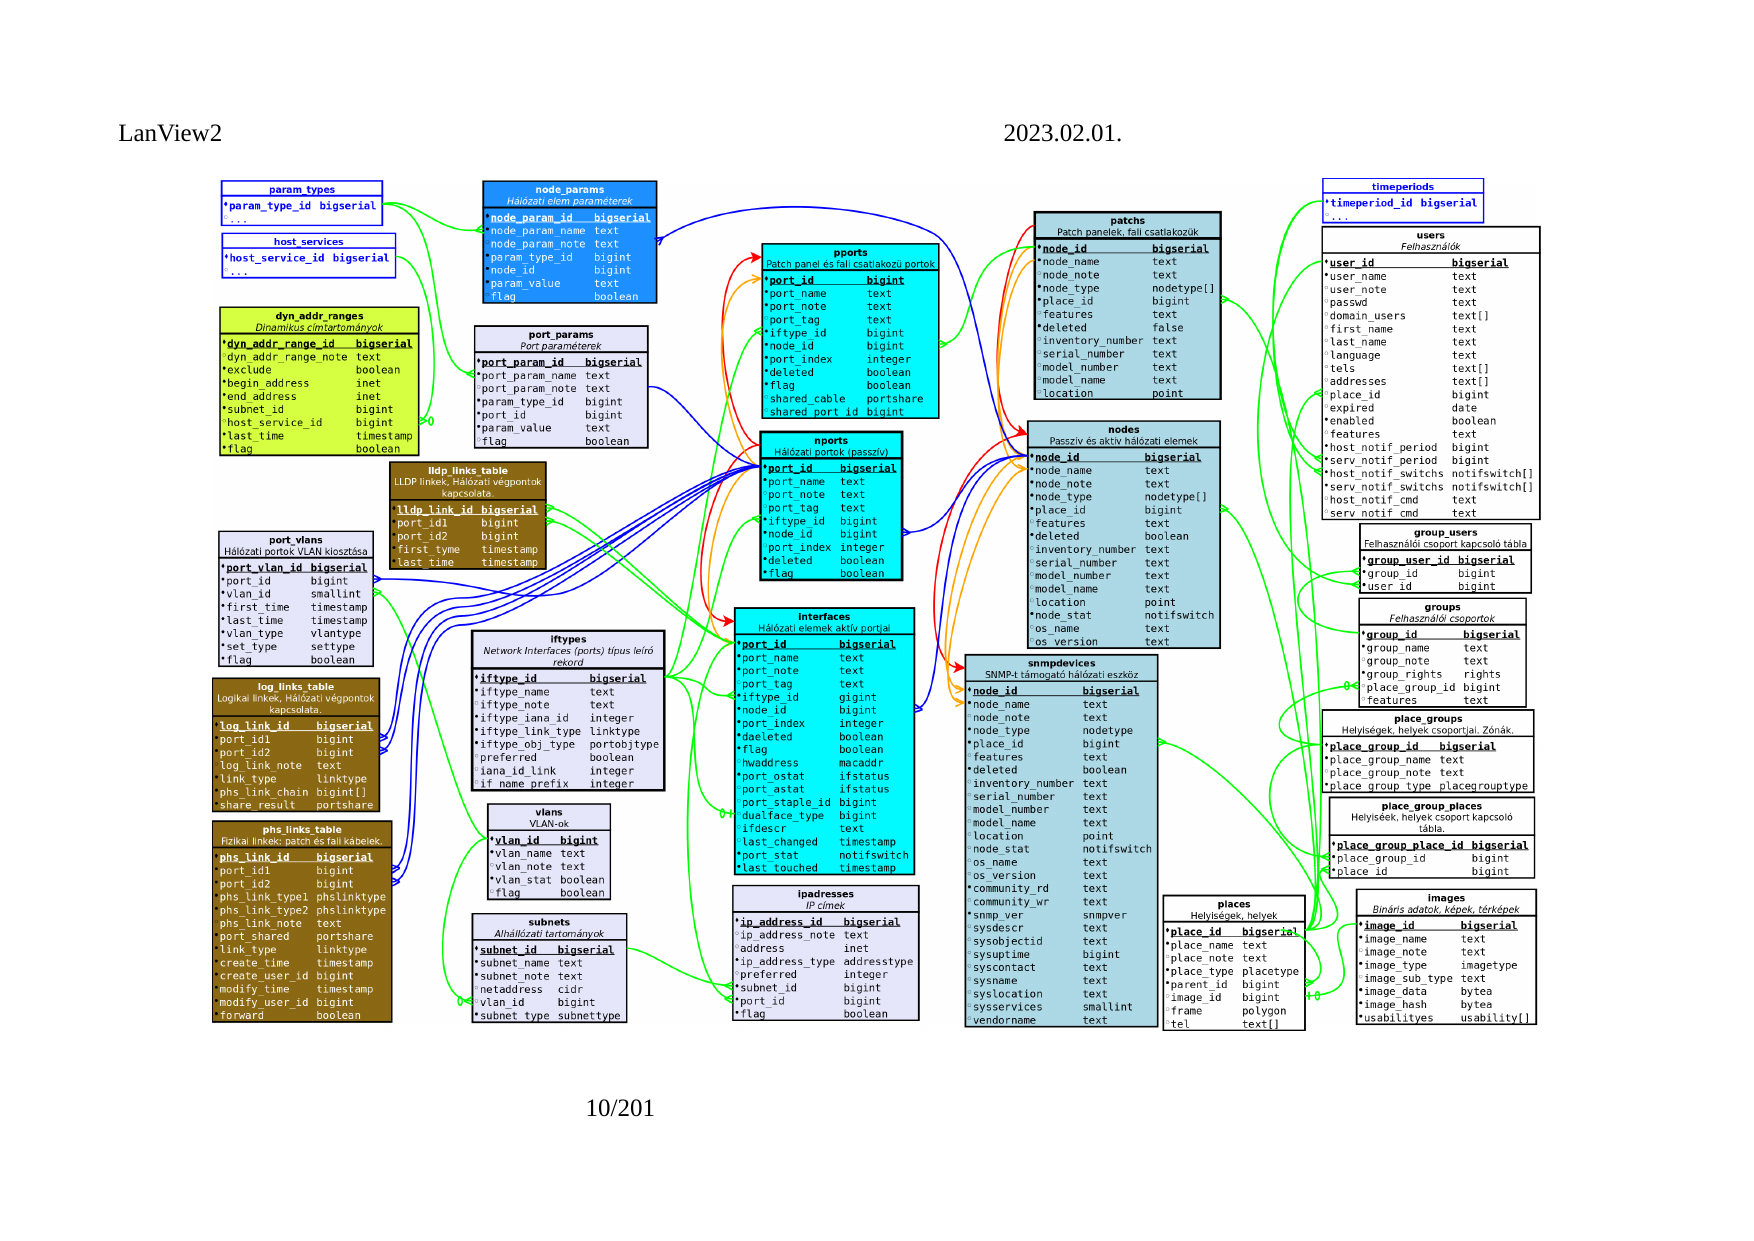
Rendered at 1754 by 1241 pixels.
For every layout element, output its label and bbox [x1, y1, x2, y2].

picture [220, 183, 1534, 1026]
